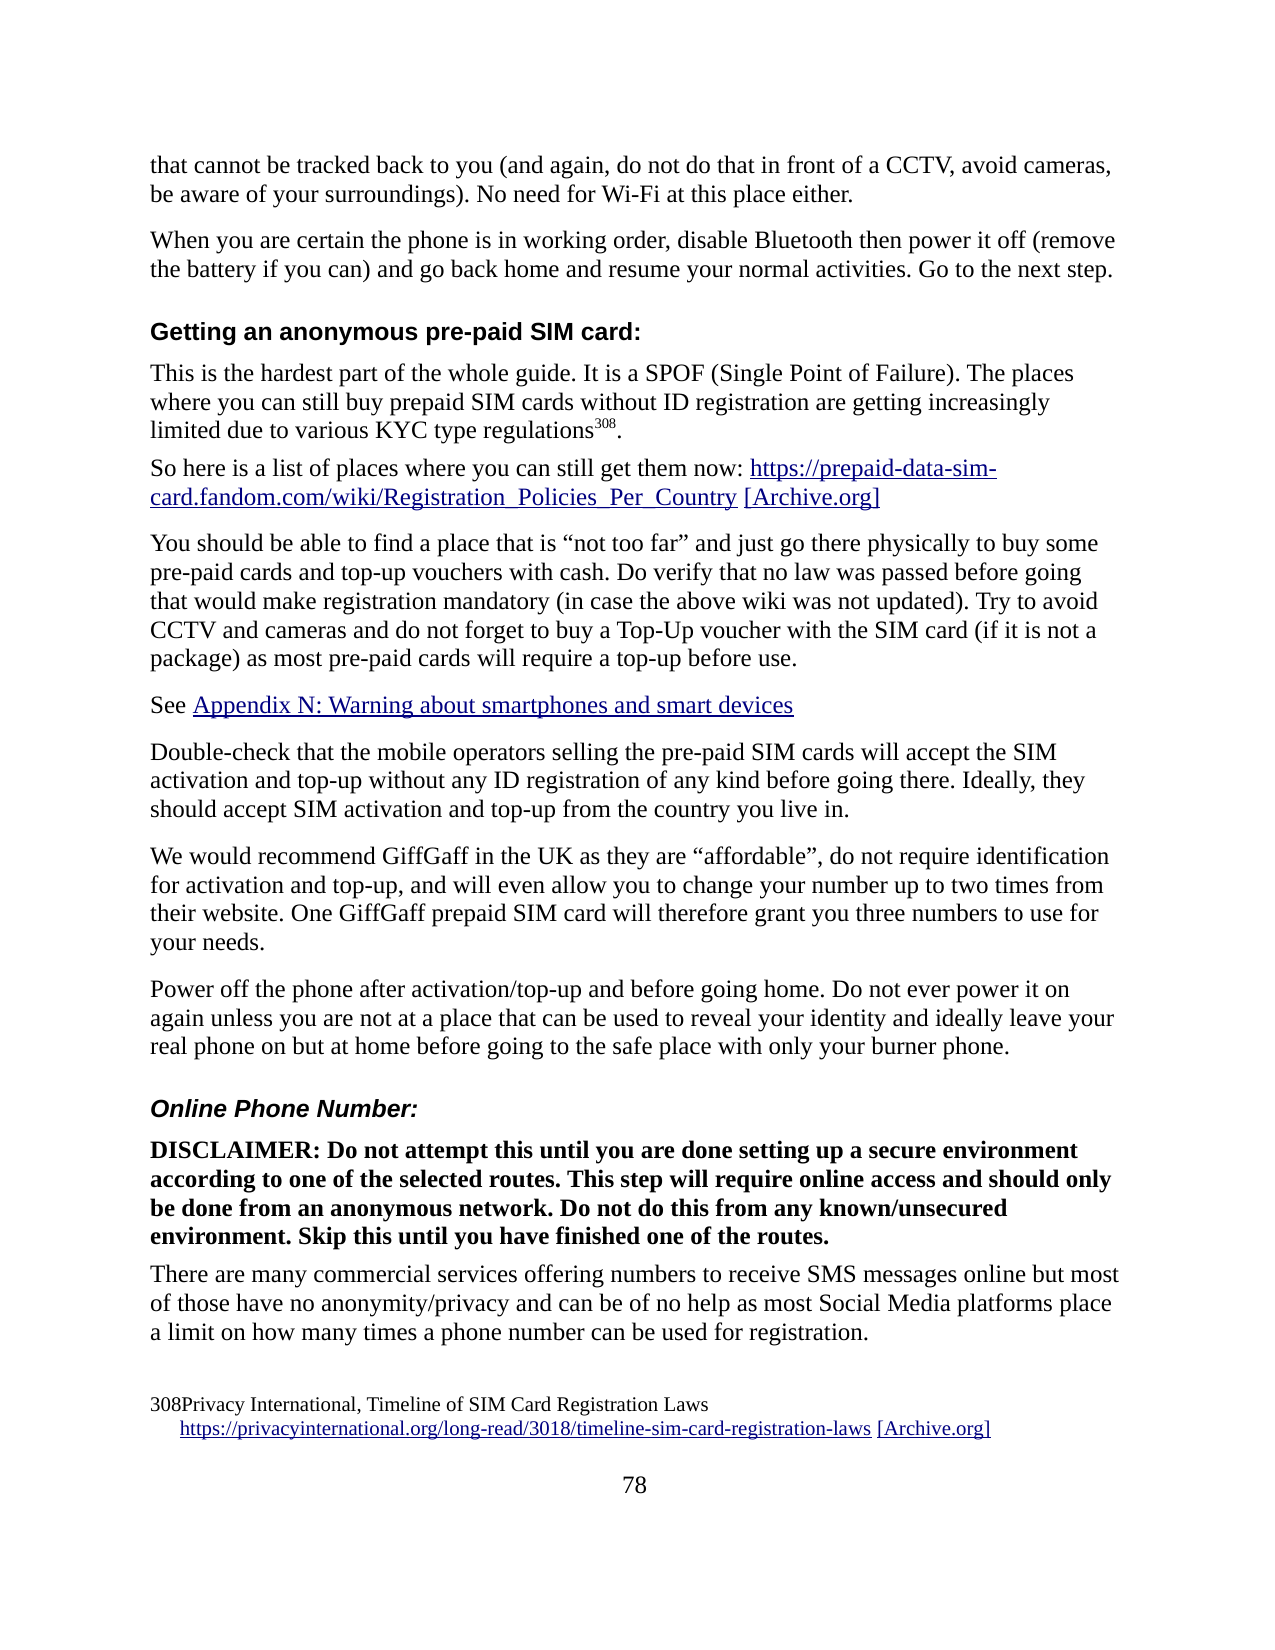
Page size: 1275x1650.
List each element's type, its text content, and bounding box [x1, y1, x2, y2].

text Power off the phone after activation/top-up and before going home. Do not ever power it on again unless you are not at a place that can be used to reveal your identity and ideally leave your real phone on but at home before going to the safe place with only your burner phone. [150, 974, 1125, 1060]
text When you are certain the phone is in working order, disable Bluetooth then power it off (remove the battery if you can) and go back home and resume your normal activities. Go to the next step. [150, 225, 1125, 283]
text We would recommend GiffGaff in the UK as they are “affordable”, do not require identification for activation and top-up, and will even allow you to change your number up to two times from their website. One GiffGaff prepaid SIM card will therefore grant you three numbers to use for your needs. [150, 841, 1125, 956]
text This is the hardest part of the whole guide. It is a SPOF (Single Point of Failure). The places where you can still buy prepaid SIM cards without ID registration are getting increasingly limited due to various KYC type regulations. [150, 358, 1125, 444]
subtitle Getting an anonymous pre-paid SIM card: [150, 317, 1125, 345]
text Double-check that the mobile operators selling the pre-paid SIM cards will accept the SIM activation and top-up without any ID registration of any kind before going there. Ideally, they should accept SIM activation and top-up from the country you live in. [150, 737, 1125, 823]
text See Appendix N: Warning about smartphones and smart devices [150, 690, 1125, 719]
text that cannot be tracked back to you (and again, do not do that in front of a CCTV, avoid cameras, be aware of your surroundings). No need for Wi-Fi at this place either. [150, 150, 1125, 207]
text There are many commercial services offering numbers to receive SMS messages online but most of those have no anonymity/privacy and can be of no help as most Social Media platforms place a limit on how many times a phone number can be used for registration. [150, 1259, 1125, 1345]
text DISCLAIMER: Do not attempt this until you are done setting up a secure environment according to one of the selected routes. This step will require online access and should only be done from an anonymous network. Do not do this from any known/unsecured environment. Skip this until you have finished one of the routes. [150, 1135, 1125, 1250]
subtitle Online Phone Number: [150, 1094, 1125, 1123]
text You should be able to find a place that is “not too far” and just go there physically to buy some pre-paid cards and top-up vouchers with cash. Do verify that no law was passed before going that would make registration mandatory (in case the above wiki was not updated). Try to avoid CCTV and cameras and do not forget to buy a Top-Up voucher with the SIM card (if it is not a package) as most pre-paid cards will require a top-up before use. [150, 528, 1125, 672]
text So here is a list of places where you can still get them now: https://prepaid-data-sim-card.fandom.com/wiki/Registration_Policies_Per_Country [Archive.org] [150, 453, 1125, 511]
text Privacy International, Timeline of SIM Card Registration Laws https://privacyinternational.org/long-read/3018/timeline-sim-card-registration-laws [Archive.org] [150, 1392, 1125, 1440]
